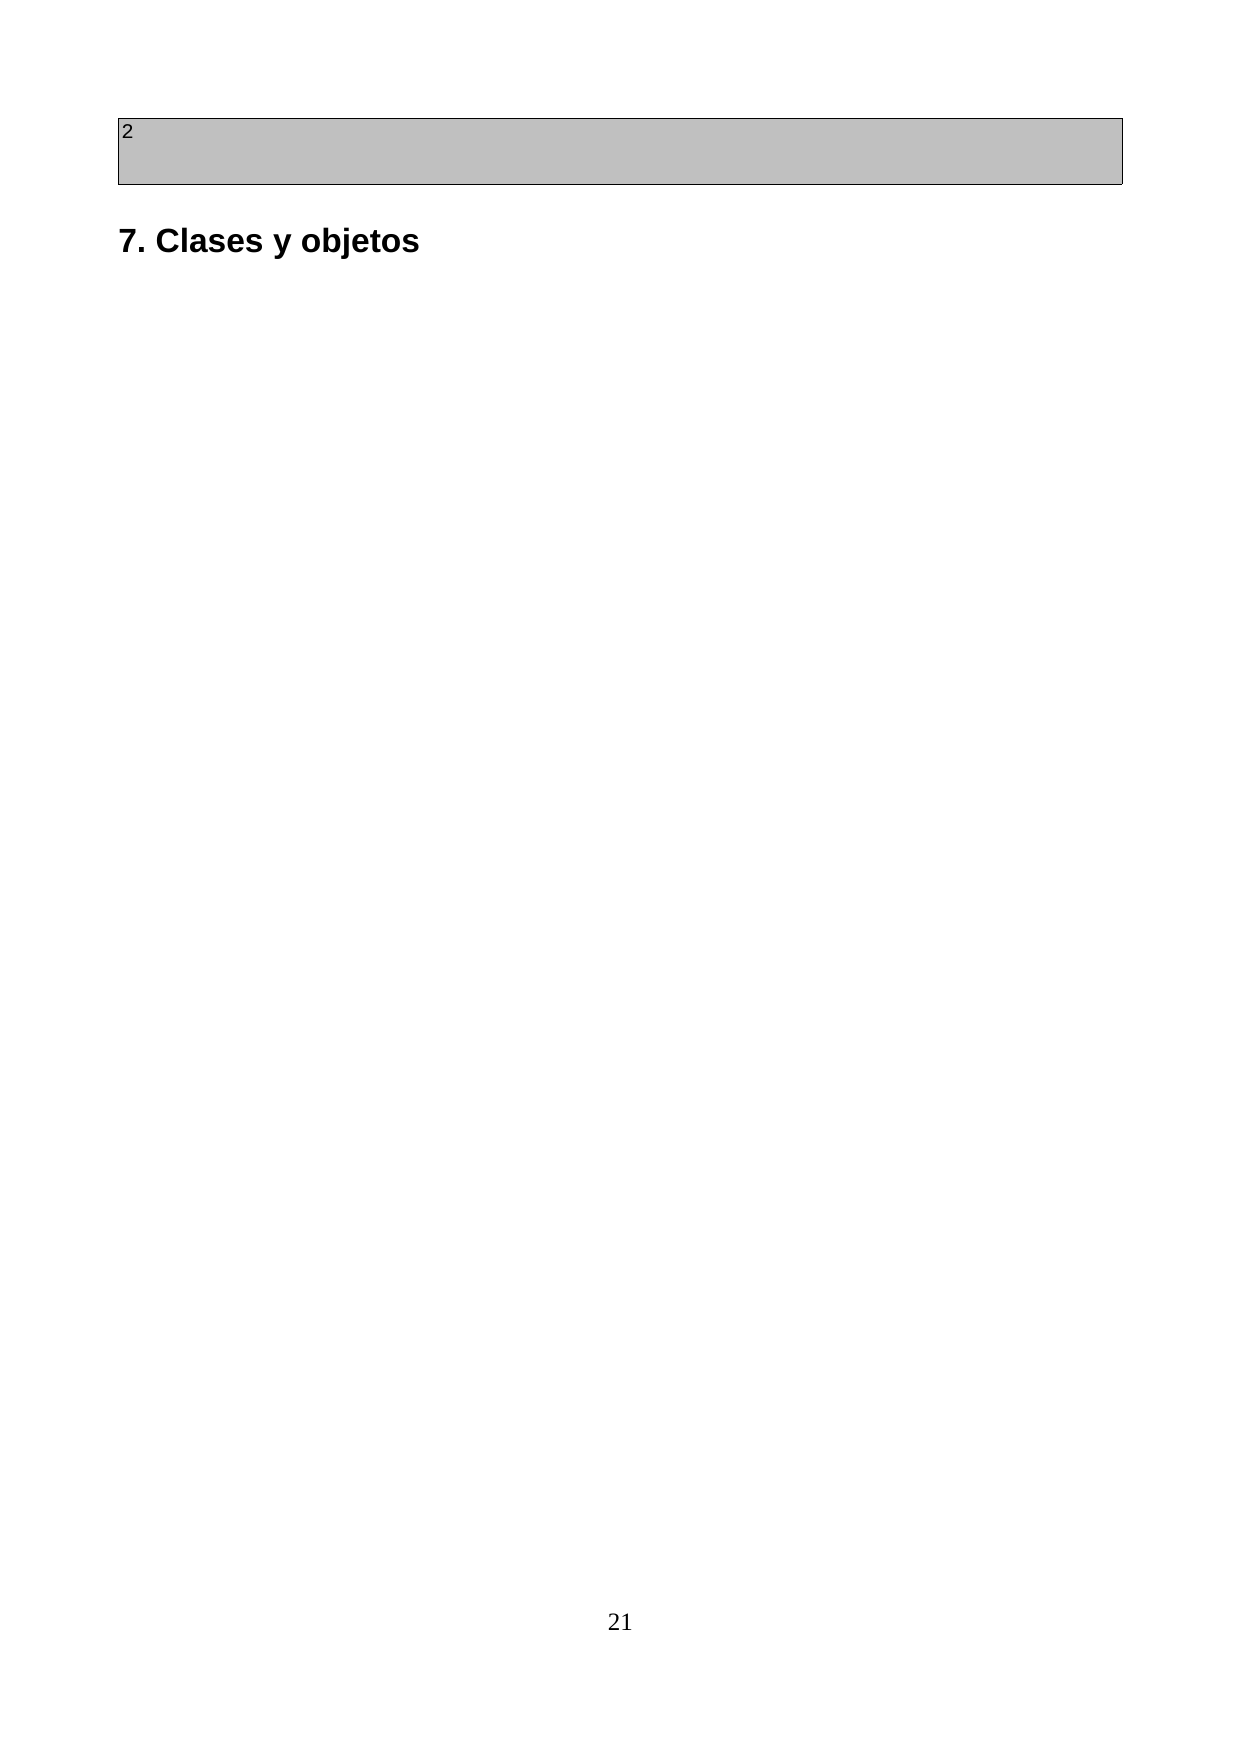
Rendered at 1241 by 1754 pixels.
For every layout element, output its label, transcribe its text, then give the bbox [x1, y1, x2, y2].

subtitle Clases y objetos [118, 221, 1122, 260]
text 2 [119, 119, 1122, 145]
